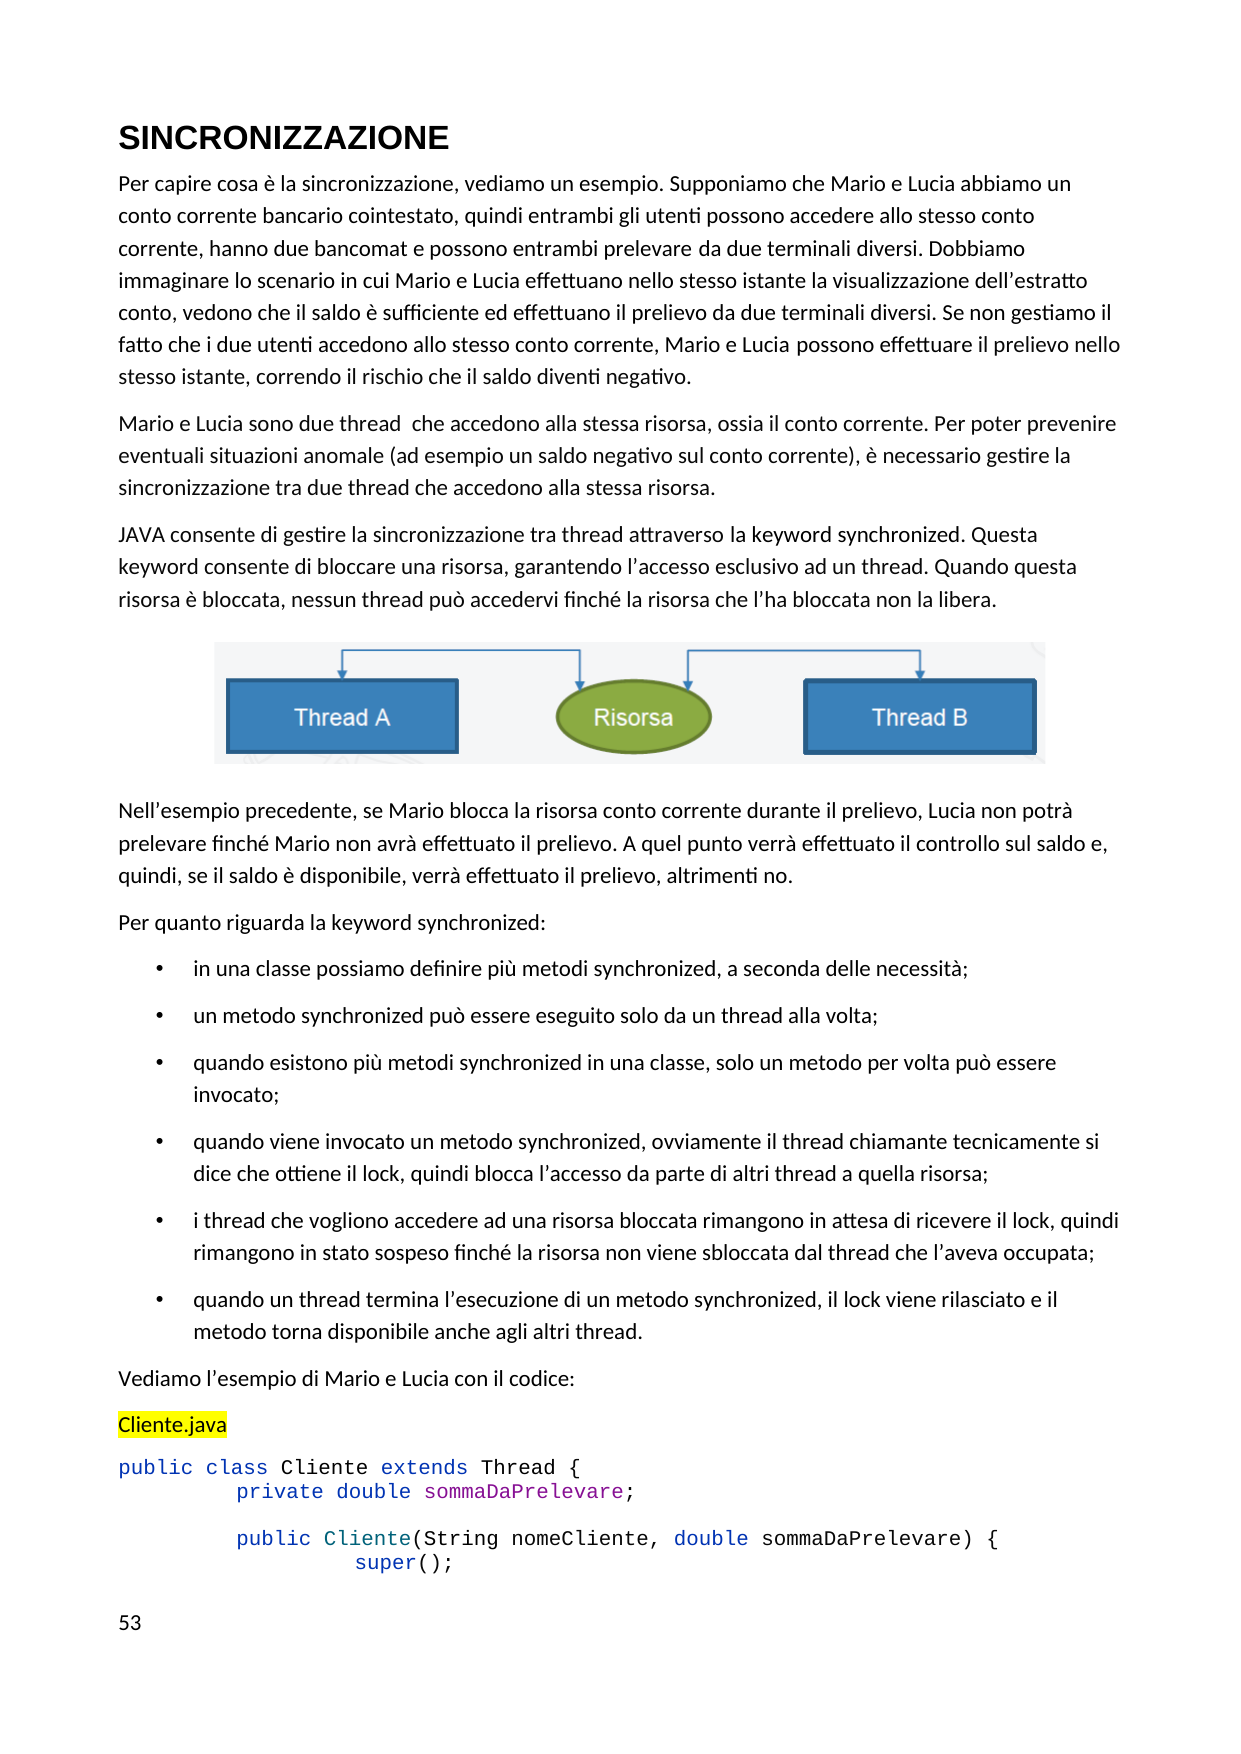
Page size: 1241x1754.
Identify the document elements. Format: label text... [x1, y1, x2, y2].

list in una classe possiamo definire più metodi synchronized, a seconda delle necessità; [156, 954, 1122, 982]
text Cliente.java [118, 1411, 1122, 1438]
text Per quanto riguarda la keyword synchronized: [118, 908, 1122, 936]
list un metodo synchronized può essere eseguito solo da un thread alla volta; [156, 1001, 1122, 1029]
list quando viene invocato un metodo synchronized, ovviamente il thread chiamante tecnicamente si dice che ottiene il lock, quindi blocca l’accesso da parte di altri thread a quella risorsa; [156, 1127, 1122, 1187]
text public class Cliente extends Thread { private double sommaDaPrelevare; public Cliente(String nomeCliente, double sommaDaPrelevare) { super(); [118, 1457, 1122, 1576]
text Per capire cosa è la sincronizzazione, vediamo un esempio. Supponiamo che Mario e Lucia abbiamo un conto corrente bancario cointestato, quindi entrambi gli utenti possono accedere allo stesso conto corrente, hanno due bancomat e possono entrambi prelevare da due terminali diversi. Dobbiamo immaginare lo scenario in cui Mario e Lucia effettuano nello stesso istante la visualizzazione dell’estratto conto, vedono che il saldo è sufficiente ed effettuano il prelievo da due terminali diversi. Se non gestiamo il fatto che i due utenti accedono allo stesso conto corrente, Mario e Lucia possono effettuare il prelievo nello stesso istante, correndo il rischio che il saldo diventi negativo. [118, 169, 1122, 390]
list i thread che vogliono accedere ad una risorsa bloccata rimangono in attesa di ricevere il lock, quindi rimangono in stato sospeso finché la risorsa non viene sbloccata dal thread che l’aveva occupata; [156, 1206, 1122, 1266]
list quando esistono più metodi synchronized in una classe, solo un metodo per volta può essere invocato; [156, 1048, 1122, 1108]
picture [214, 642, 1046, 764]
text JAVA consente di gestire la sincronizzazione tra thread attraverso la keyword synchronized. Questa keyword consente di bloccare una risorsa, garantendo l’accesso esclusivo ad un thread. Quando questa risorsa è bloccata, nessun thread può accedervi finché la risorsa che l’ha bloccata non la libera. [118, 520, 1122, 613]
list quando un thread termina l’esecuzione di un metodo synchronized, il lock viene rilasciato e il metodo torna disponibile anche agli altri thread. [156, 1285, 1122, 1345]
subtitle SINCRONIZZAZIONE [118, 118, 1122, 157]
text Nell’esempio precedente, se Mario blocca la risorsa conto corrente durante il prelievo, Lucia non potrà prelevare finché Mario non avrà effettuato il prelievo. A quel punto verrà effettuato il controllo sul saldo e, quindi, se il saldo è disponibile, verrà effettuato il prelievo, altrimenti no. [118, 796, 1122, 889]
text Mario e Lucia sono due thread che accedono alla stessa risorsa, ossia il conto corrente. Per poter prevenire eventuali situazioni anomale (ad esempio un saldo negativo sul conto corrente), è necessario gestire la sincronizzazione tra due thread che accedono alla stessa risorsa. [118, 409, 1122, 502]
text Vediamo l’esempio di Mario e Lucia con il codice: [118, 1364, 1122, 1392]
